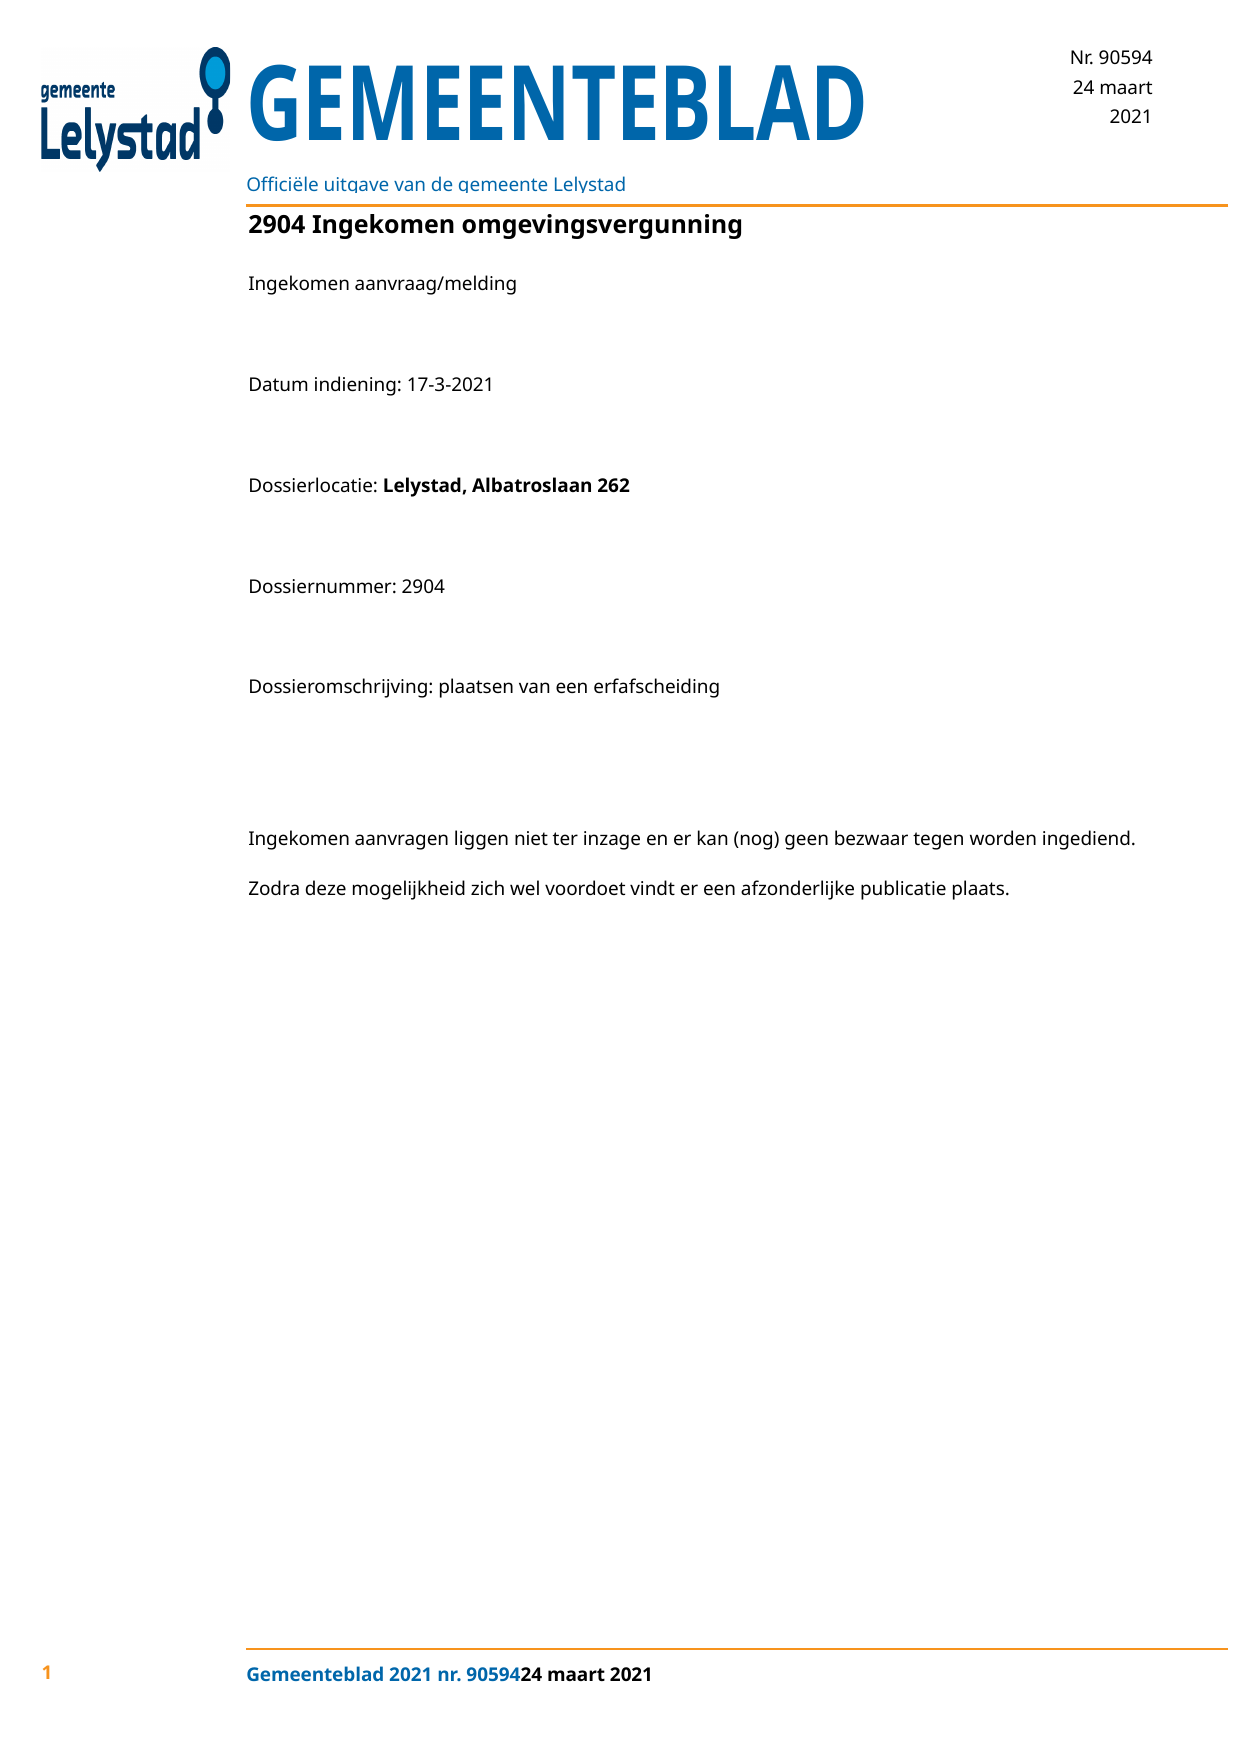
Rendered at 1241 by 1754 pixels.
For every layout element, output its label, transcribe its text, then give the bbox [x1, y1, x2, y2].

text Datum indiening: 17-3-2021 [248, 371, 1152, 397]
text Ingekomen aanvraag/melding [248, 270, 1152, 296]
text Dossieromschrijving: plaatsen van een erfafscheiding [248, 674, 1152, 699]
text Zodra deze mogelijkheid zich wel voordoet vindt er een afzonderlijke publicatie plaats. [248, 875, 1152, 901]
text Dossierlocatie: Lelystad, Albatroslaan 262 [248, 472, 1152, 498]
text Dossiernummer: 2904 [248, 573, 1152, 598]
text 2904 Ingekomen omgevingsvergunning [248, 207, 1152, 241]
text Ingekomen aanvragen liggen niet ter inzage en er kan (nog) geen bezwaar tegen worden ingediend. [248, 825, 1152, 851]
picture [41, 47, 231, 172]
